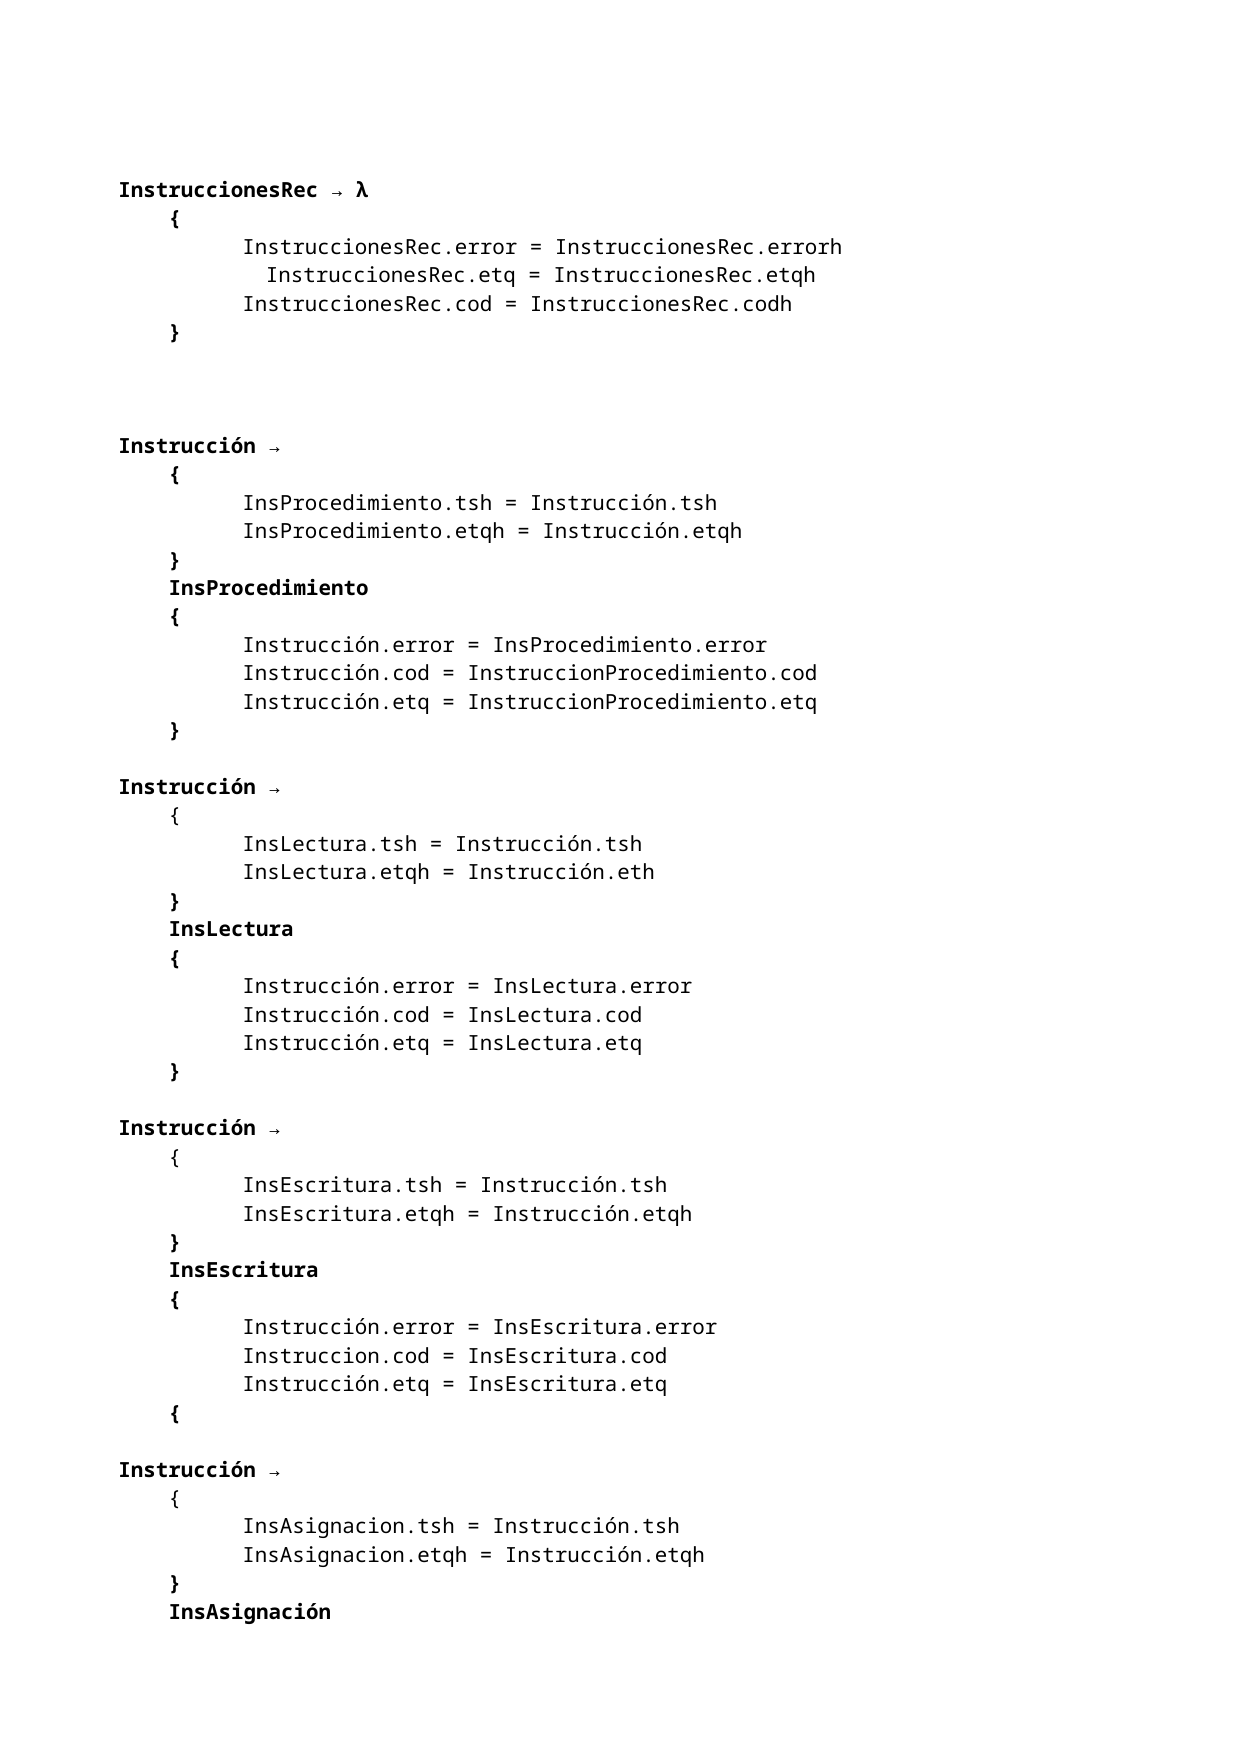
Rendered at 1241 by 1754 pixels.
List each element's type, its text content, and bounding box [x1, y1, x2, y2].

text Instruccion.cod = InsEscritura.cod [168, 1341, 1122, 1369]
text InstruccionesRec.error = InstruccionesRec.errorh [168, 232, 1122, 260]
text InsLectura.tsh = Instrucción.tsh [168, 829, 1122, 857]
text InsAsignación [168, 1597, 1122, 1625]
text Instrucción → [118, 772, 1122, 801]
text InsEscritura.tsh = Instrucción.tsh [168, 1170, 1122, 1199]
text Instrucción.error = InsProcedimiento.error [168, 630, 1122, 658]
text InsLectura.etqh = Instrucción.eth [168, 857, 1122, 886]
text InstruccionesRec.cod = InstruccionesRec.codh [168, 289, 1122, 317]
text { [168, 1284, 1122, 1312]
text { [168, 1142, 1122, 1170]
text { [168, 602, 1122, 630]
text } [168, 886, 1122, 914]
text Instrucción → [118, 1113, 1122, 1142]
text Instrucción.cod = InsLectura.cod [168, 1000, 1122, 1028]
text { [168, 203, 1122, 232]
text InsProcedimiento.tsh = Instrucción.tsh [168, 488, 1122, 516]
text Instrucción.etq = InstruccionProcedimiento.etq [168, 687, 1122, 715]
text { [168, 1398, 1122, 1426]
text InsLectura [168, 914, 1122, 943]
text Instrucción.etq = InsEscritura.etq [168, 1369, 1122, 1398]
text InstruccionesRec.etq = InstruccionesRec.etqh [118, 260, 1122, 289]
text { [168, 943, 1122, 971]
text { [168, 801, 1122, 829]
text } [168, 317, 1122, 346]
text InstruccionesRec → λ [118, 175, 1122, 203]
text Instrucción.error = InsEscritura.error [168, 1312, 1122, 1341]
text InsAsignacion.tsh = Instrucción.tsh [168, 1512, 1122, 1540]
text Instrucción → [118, 1455, 1122, 1483]
text } [168, 1227, 1122, 1256]
text InsProcedimiento [168, 573, 1122, 602]
text InsAsignacion.etqh = Instrucción.etqh [168, 1540, 1122, 1568]
text } [168, 1057, 1122, 1085]
text Instrucción.error = InsLectura.error [168, 971, 1122, 1000]
text InsEscritura [168, 1256, 1122, 1284]
text } [168, 1568, 1122, 1597]
text Instrucción.cod = InstruccionProcedimiento.cod [168, 658, 1122, 687]
text { [168, 459, 1122, 488]
text { [168, 1483, 1122, 1512]
text } [168, 715, 1122, 744]
text Instrucción → [118, 431, 1122, 459]
text InsProcedimiento.etqh = Instrucción.etqh [168, 516, 1122, 545]
text } [168, 545, 1122, 573]
text Instrucción.etq = InsLectura.etq [168, 1028, 1122, 1057]
text InsEscritura.etqh = Instrucción.etqh [168, 1199, 1122, 1227]
